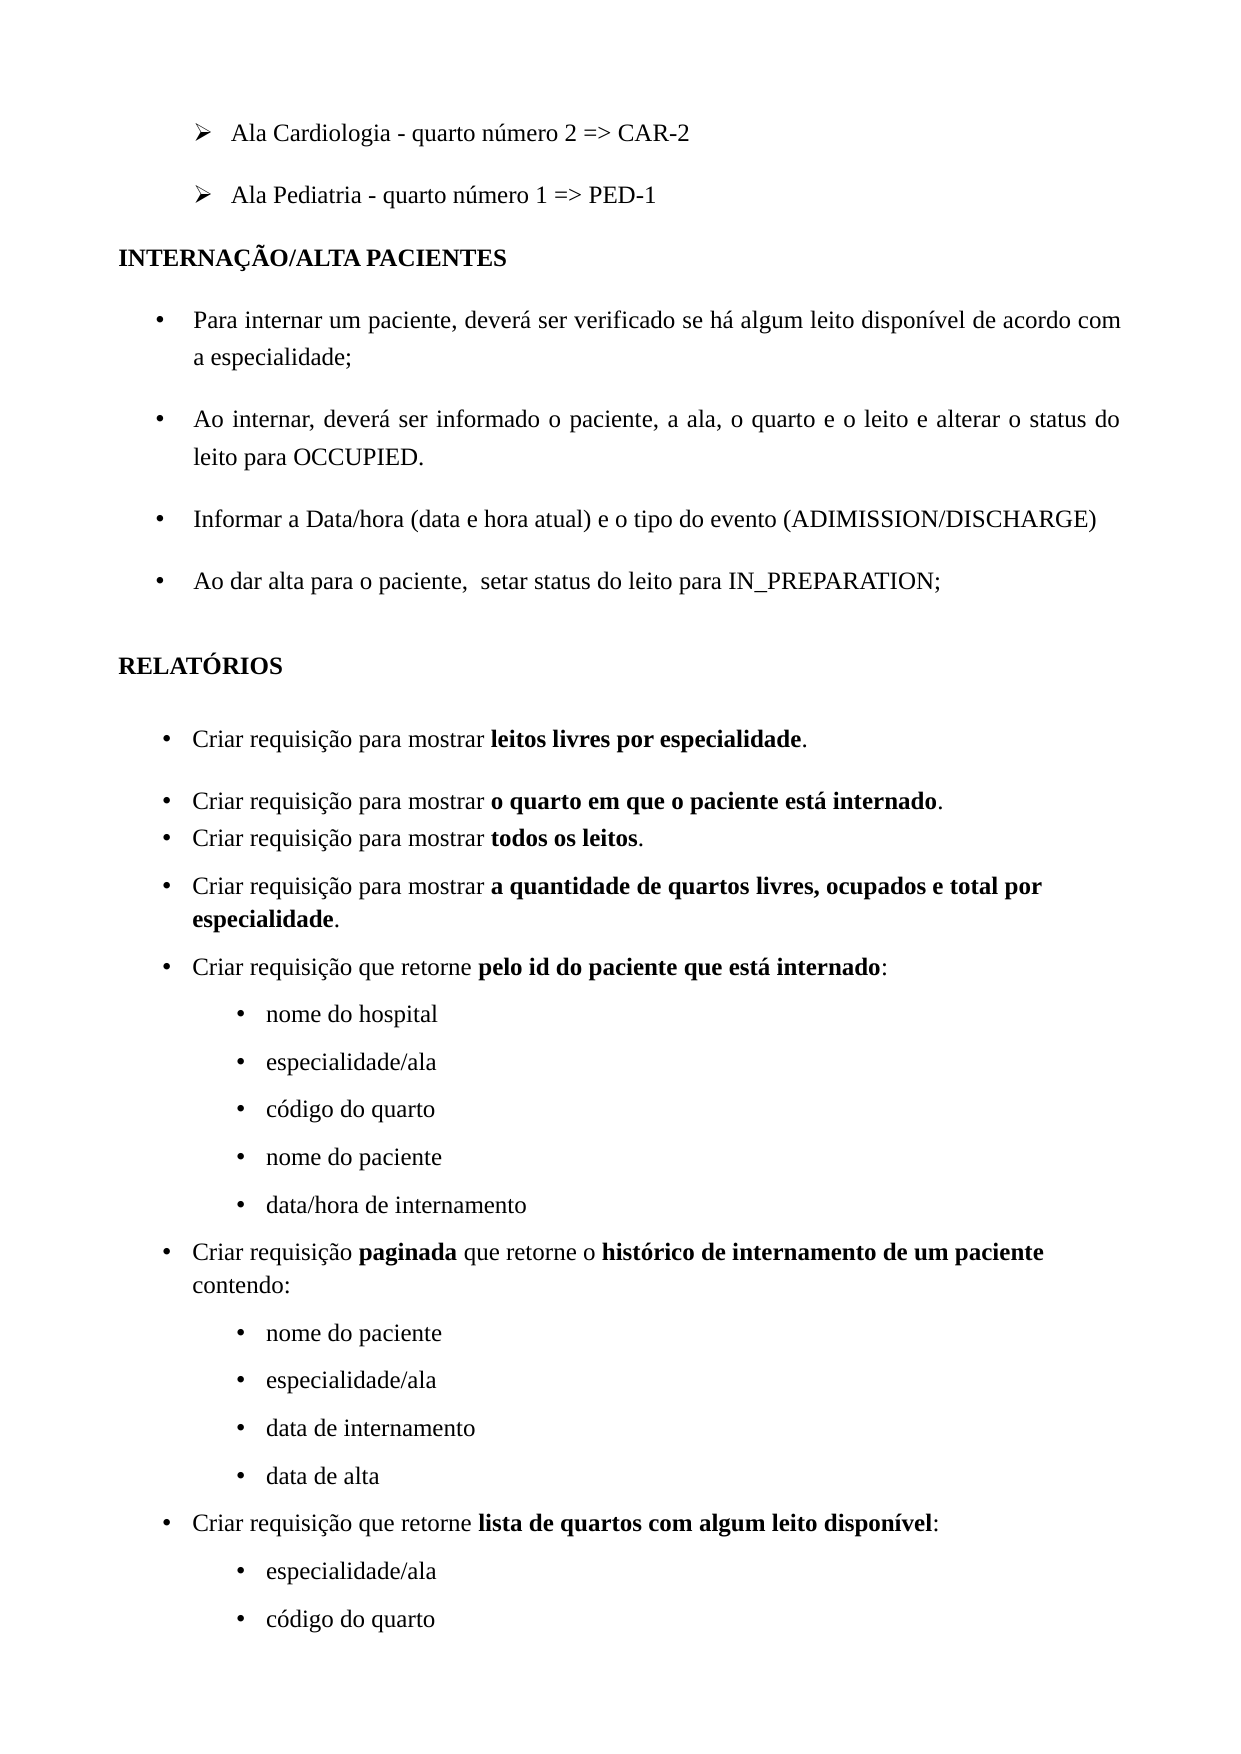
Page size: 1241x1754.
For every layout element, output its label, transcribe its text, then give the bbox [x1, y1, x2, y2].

list data/hora de internamento [236, 1190, 1122, 1218]
list Criar requisição para mostrar o quarto em que o paciente está internado. [162, 786, 1122, 815]
list Criar requisição para mostrar leitos livres por especialidade. [162, 724, 1122, 753]
list especialidade/ala [236, 1047, 1122, 1076]
list nome do paciente [236, 1318, 1122, 1347]
list nome do paciente [236, 1142, 1122, 1171]
list especialidade/ala [236, 1366, 1122, 1394]
list nome do hospital [236, 999, 1122, 1028]
list Informar a Data/hora (data e hora atual) e o tipo do evento (ADIMISSION/DISCHARGE) [156, 504, 1122, 533]
list Criar requisição que retorne pelo id do paciente que está internado: [162, 952, 1122, 981]
list data de alta [236, 1461, 1122, 1489]
list Criar requisição para mostrar todos os leitos. [162, 823, 1122, 852]
list data de internamento [236, 1413, 1122, 1442]
text RELATÓRIOS [118, 651, 1122, 680]
list especialidade/ala [236, 1556, 1122, 1585]
list Para internar um paciente, deverá ser verificado se há algum leito disponível de acordo com a especialidade; [156, 305, 1122, 371]
list Criar requisição paginada que retorne o histórico de internamento de um paciente contendo: [162, 1237, 1122, 1299]
list Ao dar alta para o paciente, setar status do leito para IN_PREPARATION; [156, 566, 1122, 595]
list Ala Pediatria - quarto número 1 => PED-1 [193, 180, 1122, 209]
list Criar requisição que retorne lista de quartos com algum leito disponível: [162, 1508, 1122, 1537]
list Ao internar, deverá ser informado o paciente, a ala, o quarto e o leito e alterar o status do leito para OCCUPIED. [156, 404, 1122, 471]
list código do quarto [236, 1094, 1122, 1123]
text INTERNAÇÃO/ALTA PACIENTES [118, 243, 1122, 271]
list código do quarto [236, 1604, 1122, 1632]
list Criar requisição para mostrar a quantidade de quartos livres, ocupados e total por especialidade. [162, 871, 1122, 933]
list Ala Cardiologia - quarto número 2 => CAR-2 [193, 118, 1122, 147]
